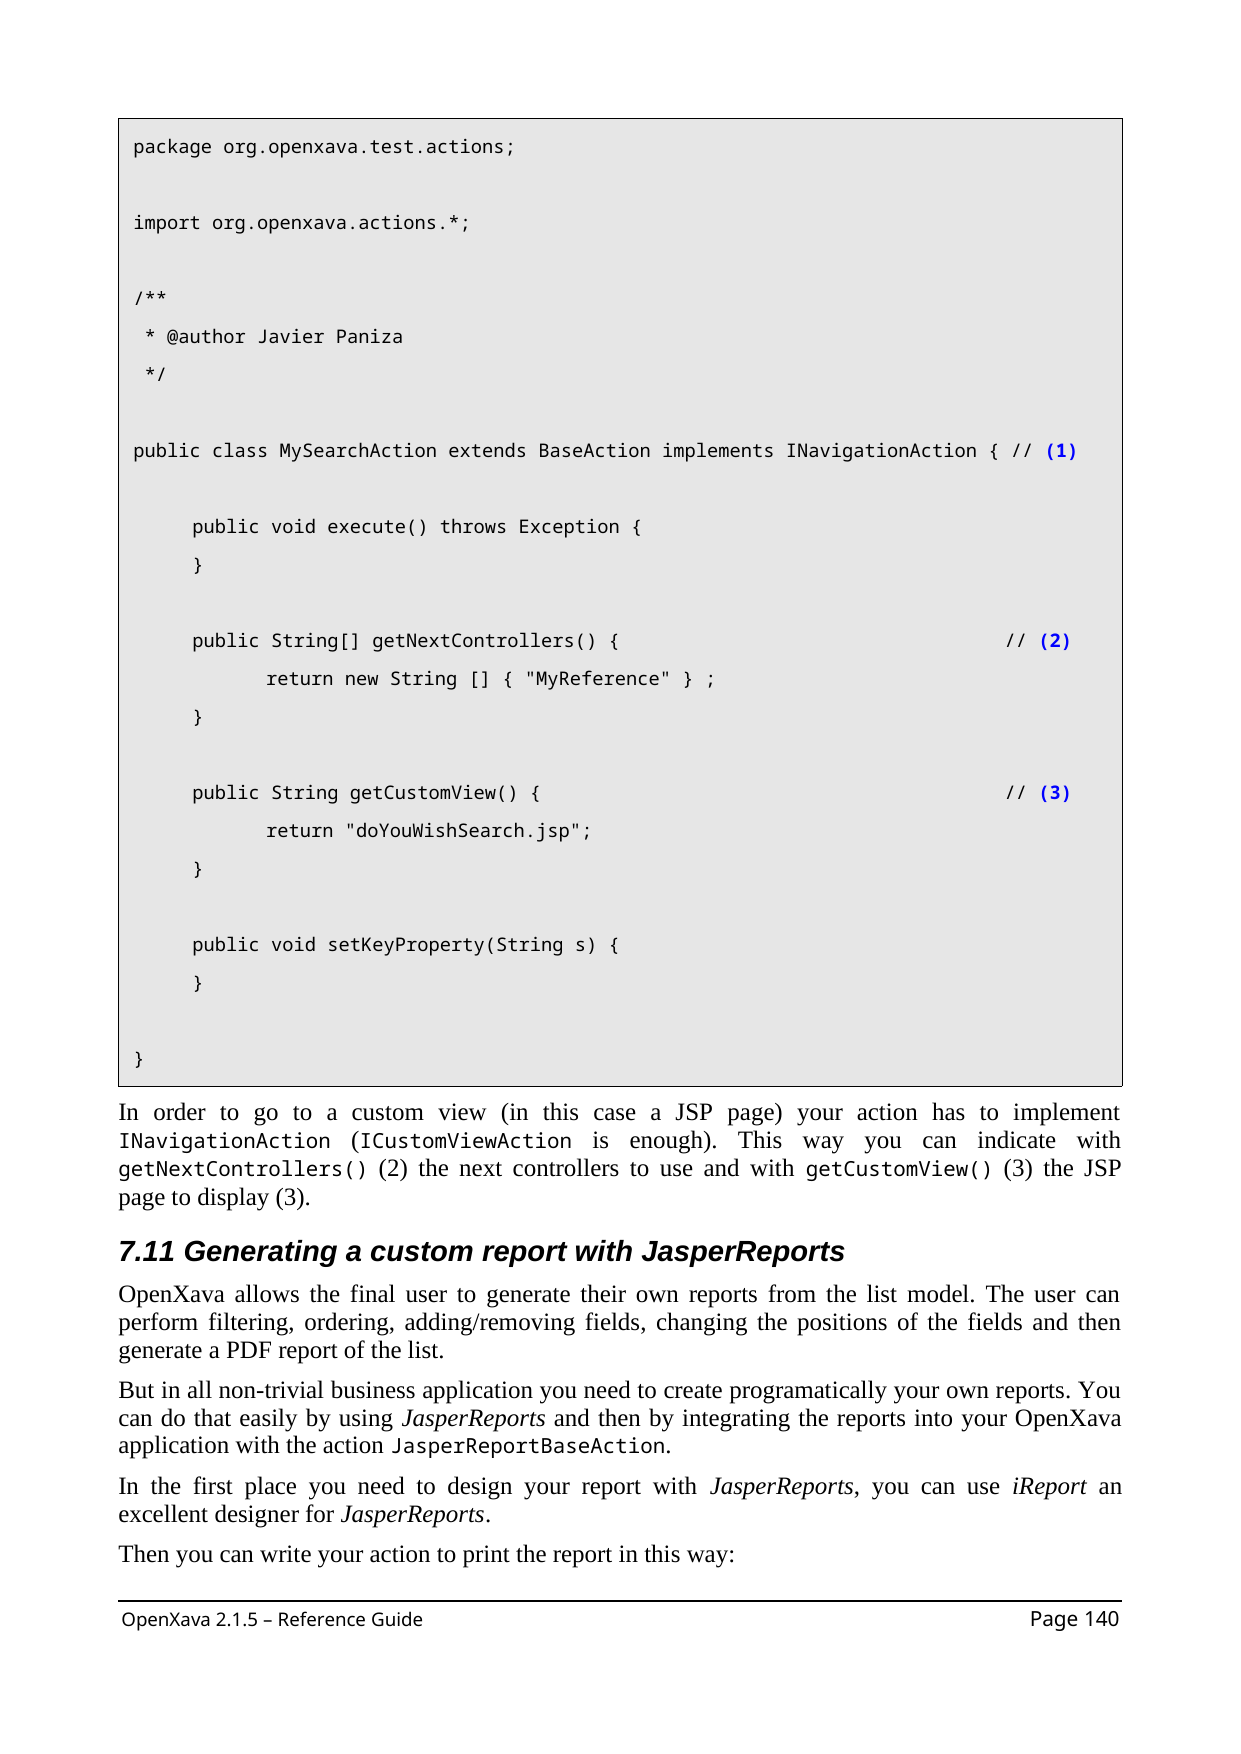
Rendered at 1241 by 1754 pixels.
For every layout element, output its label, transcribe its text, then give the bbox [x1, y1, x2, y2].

text But in all non-trivial business application you need to create programatically your own reports. You can do that easily by using JasperReports and then by integrating the reports into your OpenXava application with the action JasperReportBaseAction. [118, 1376, 1122, 1460]
text */ [119, 346, 1122, 384]
text public void setKeyProperty(String s) { [119, 917, 1122, 954]
subtitle Generating a custom report with JasperReports [118, 1235, 1122, 1268]
text } [119, 954, 1122, 993]
text In order to go to a custom view (in this case a JSP page) your action has to implement INavigationAction (ICustomViewAction is enough). This way you can indicate with getNextControllers() (2) the next controllers to use and with getCustomView() (3) the JSP page to display (3). [118, 1098, 1122, 1210]
text OpenXava allows the final user to generate their own reports from the list model. The user can perform filtering, ordering, adding/removing fields, changing the positions of the fields and then generate a PDF report of the list. [118, 1281, 1122, 1364]
text } [119, 688, 1122, 726]
text /** [119, 270, 1122, 308]
text } [119, 536, 1122, 574]
text public String getCustomView() { // (3) [119, 764, 1122, 802]
text * @author Javier Paniza [119, 308, 1122, 346]
text public String[] getNextControllers() { // (2) [119, 612, 1122, 650]
text package org.openxava.test.actions; [119, 119, 1122, 156]
text return "doYouWishSearch.jsp"; [119, 802, 1122, 841]
text In the first place you need to design your report with JasperReports, you can use iReport an excellent designer for JasperReports. [118, 1472, 1122, 1528]
text } [119, 1031, 1122, 1086]
text public class MySearchAction extends BaseAction implements INavigationAction { // (1) [119, 422, 1122, 460]
text Then you can write your action to print the report in this way: [118, 1540, 1122, 1568]
text public void execute() throws Exception { [119, 498, 1122, 536]
text } [119, 841, 1122, 878]
text import org.openxava.actions.*; [119, 194, 1122, 232]
text return new String [] { "MyReference" } ; [119, 650, 1122, 688]
